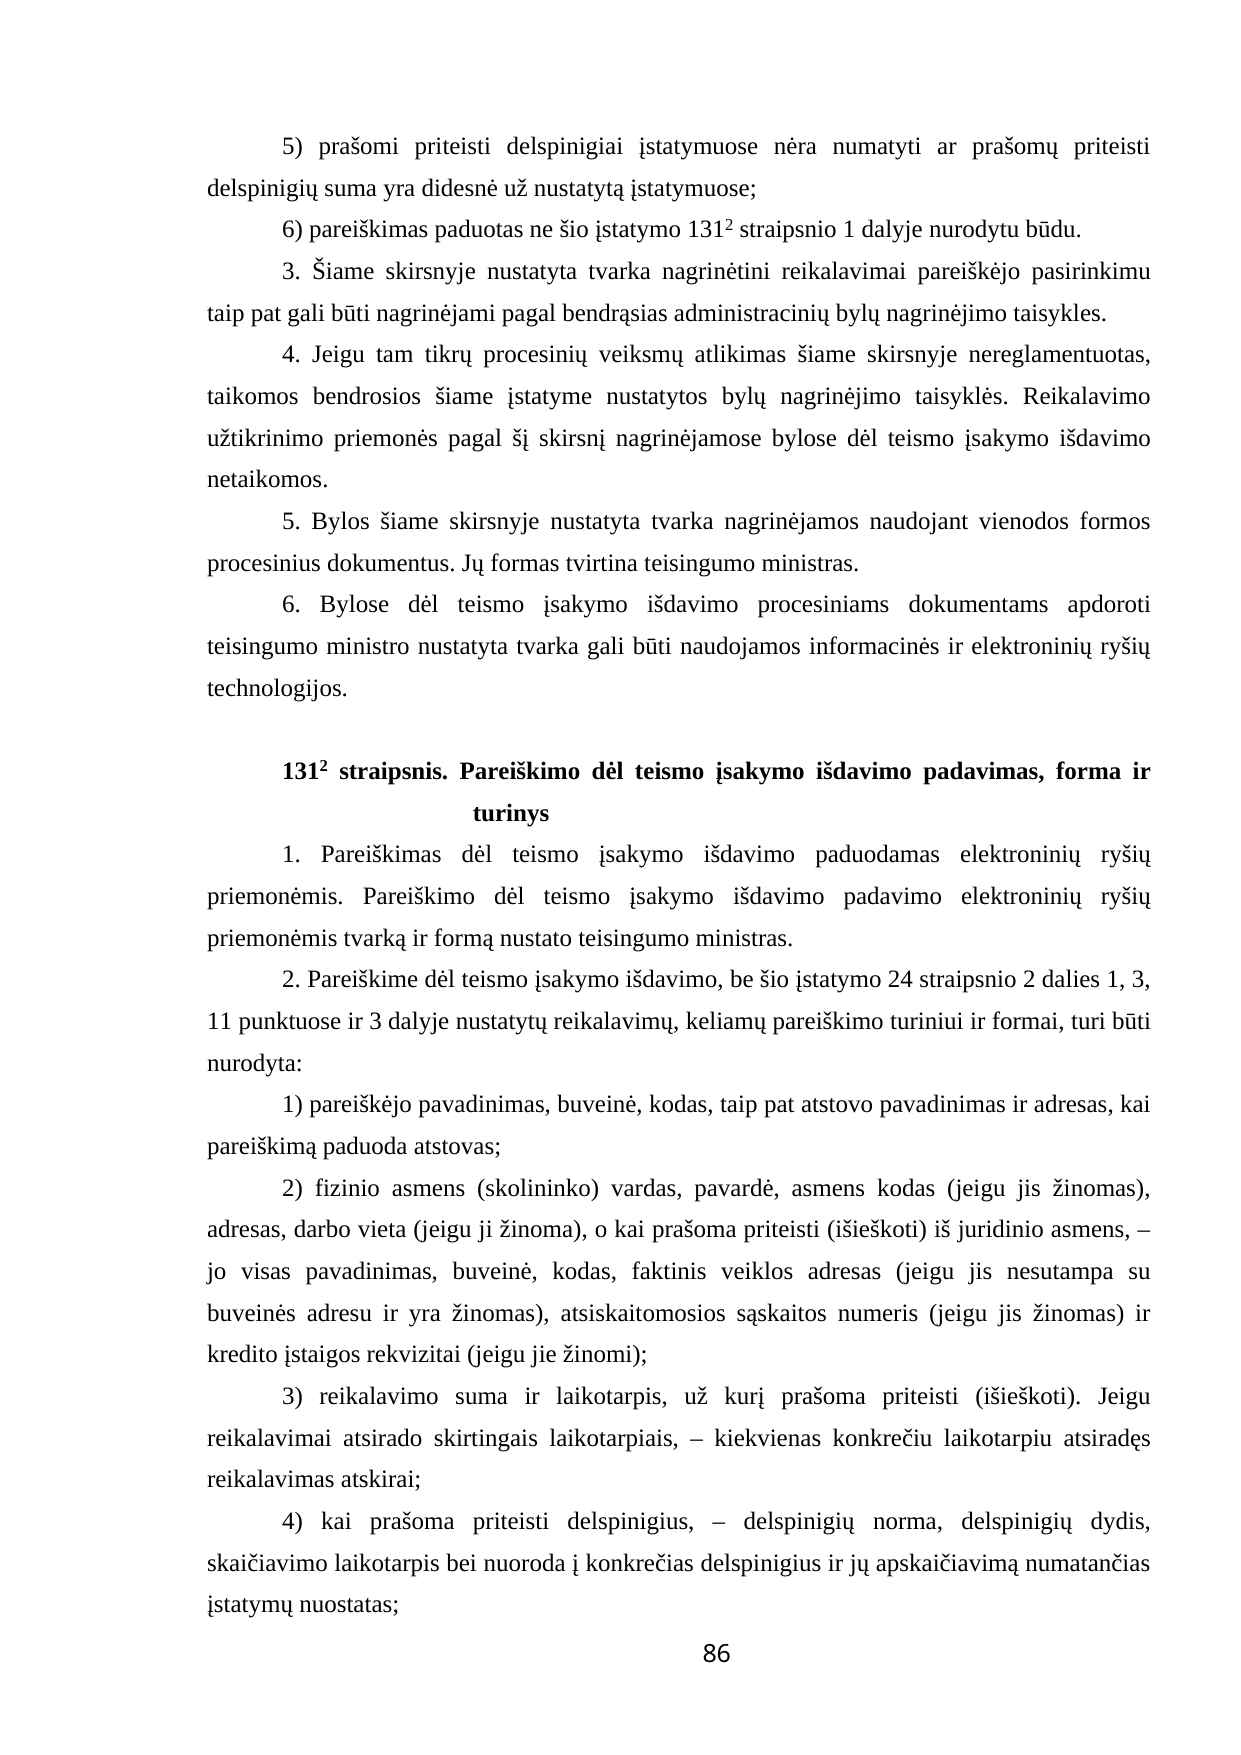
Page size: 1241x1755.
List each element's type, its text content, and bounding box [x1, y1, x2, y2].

text 2) fizinio asmens (skolininko) vardas, pavardė, asmens kodas (jeigu jis žinomas), adresas, darbo vieta (jeigu ji žinoma), o kai prašoma priteisti (išieškoti) iš juridinio asmens, – jo visas pavadinimas, buveinė, kodas, faktinis veiklos adresas (jeigu jis nesutampa su buveinės adresu ir yra žinomas), atsiskaitomosios sąskaitos numeris (jeigu jis žinomas) ir kredito įstaigos rekvizitai (jeigu jie žinomi); [207, 1160, 1152, 1368]
text 2. Pareiškime dėl teismo įsakymo išdavimo, be šio įstatymo 24 straipsnio 2 dalies 1, 3, 11 punktuose ir 3 dalyje nustatytų reikalavimų, keliamų pareiškimo turiniui ir formai, turi būti nurodyta: [207, 951, 1152, 1076]
text 3. Šiame skirsnyje nustatyta tvarka nagrinėtini reikalavimai pareiškėjo pasirinkimu taip pat gali būti nagrinėjami pagal bendrąsias administracinių bylų nagrinėjimo taisykles. [207, 243, 1152, 326]
text 6) pareiškimas paduotas ne šio įstatymo 1312 straipsnio 1 dalyje nurodytu būdu. [207, 201, 1152, 243]
text 1312 straipsnis. Pareiškimo dėl teismo įsakymo išdavimo padavimas, forma ir turinys [282, 743, 1152, 826]
text 4. Jeigu tam tikrų procesinių veiksmų atlikimas šiame skirsnyje nereglamentuotas, taikomos bendrosios šiame įstatyme nustatytos bylų nagrinėjimo taisyklės. Reikalavimo užtikrinimo priemonės pagal šį skirsnį nagrinėjamose bylose dėl teismo įsakymo išdavimo netaikomos. [207, 326, 1152, 493]
text 5. Bylos šiame skirsnyje nustatyta tvarka nagrinėjamos naudojant vienodos formos procesinius dokumentus. Jų formas tvirtina teisingumo ministras. [207, 493, 1152, 576]
text 1. Pareiškimas dėl teismo įsakymo išdavimo paduodamas elektroninių ryšių priemonėmis. Pareiškimo dėl teismo įsakymo išdavimo padavimo elektroninių ryšių priemonėmis tvarką ir formą nustato teisingumo ministras. [207, 826, 1152, 951]
text 3) reikalavimo suma ir laikotarpis, už kurį prašoma priteisti (išieškoti). Jeigu reikalavimai atsirado skirtingais laikotarpiais, – kiekvienas konkrečiu laikotarpiu atsiradęs reikalavimas atskirai; [207, 1368, 1152, 1493]
text 6. Bylose dėl teismo įsakymo išdavimo procesiniams dokumentams apdoroti teisingumo ministro nustatyta tvarka gali būti naudojamos informacinės ir elektroninių ryšių technologijos. [207, 576, 1152, 701]
text 5) prašomi priteisti delspinigiai įstatymuose nėra numatyti ar prašomų priteisti delspinigių suma yra didesnė už nustatytą įstatymuose; [207, 118, 1152, 201]
text 1) pareiškėjo pavadinimas, buveinė, kodas, taip pat atstovo pavadinimas ir adresas, kai pareiškimą paduoda atstovas; [207, 1076, 1152, 1160]
text 4) kai prašoma priteisti delspinigius, – delspinigių norma, delspinigių dydis, skaičiavimo laikotarpis bei nuoroda į konkrečias delspinigius ir jų apskaičiavimą numatančias įstatymų nuostatas; [207, 1493, 1152, 1618]
